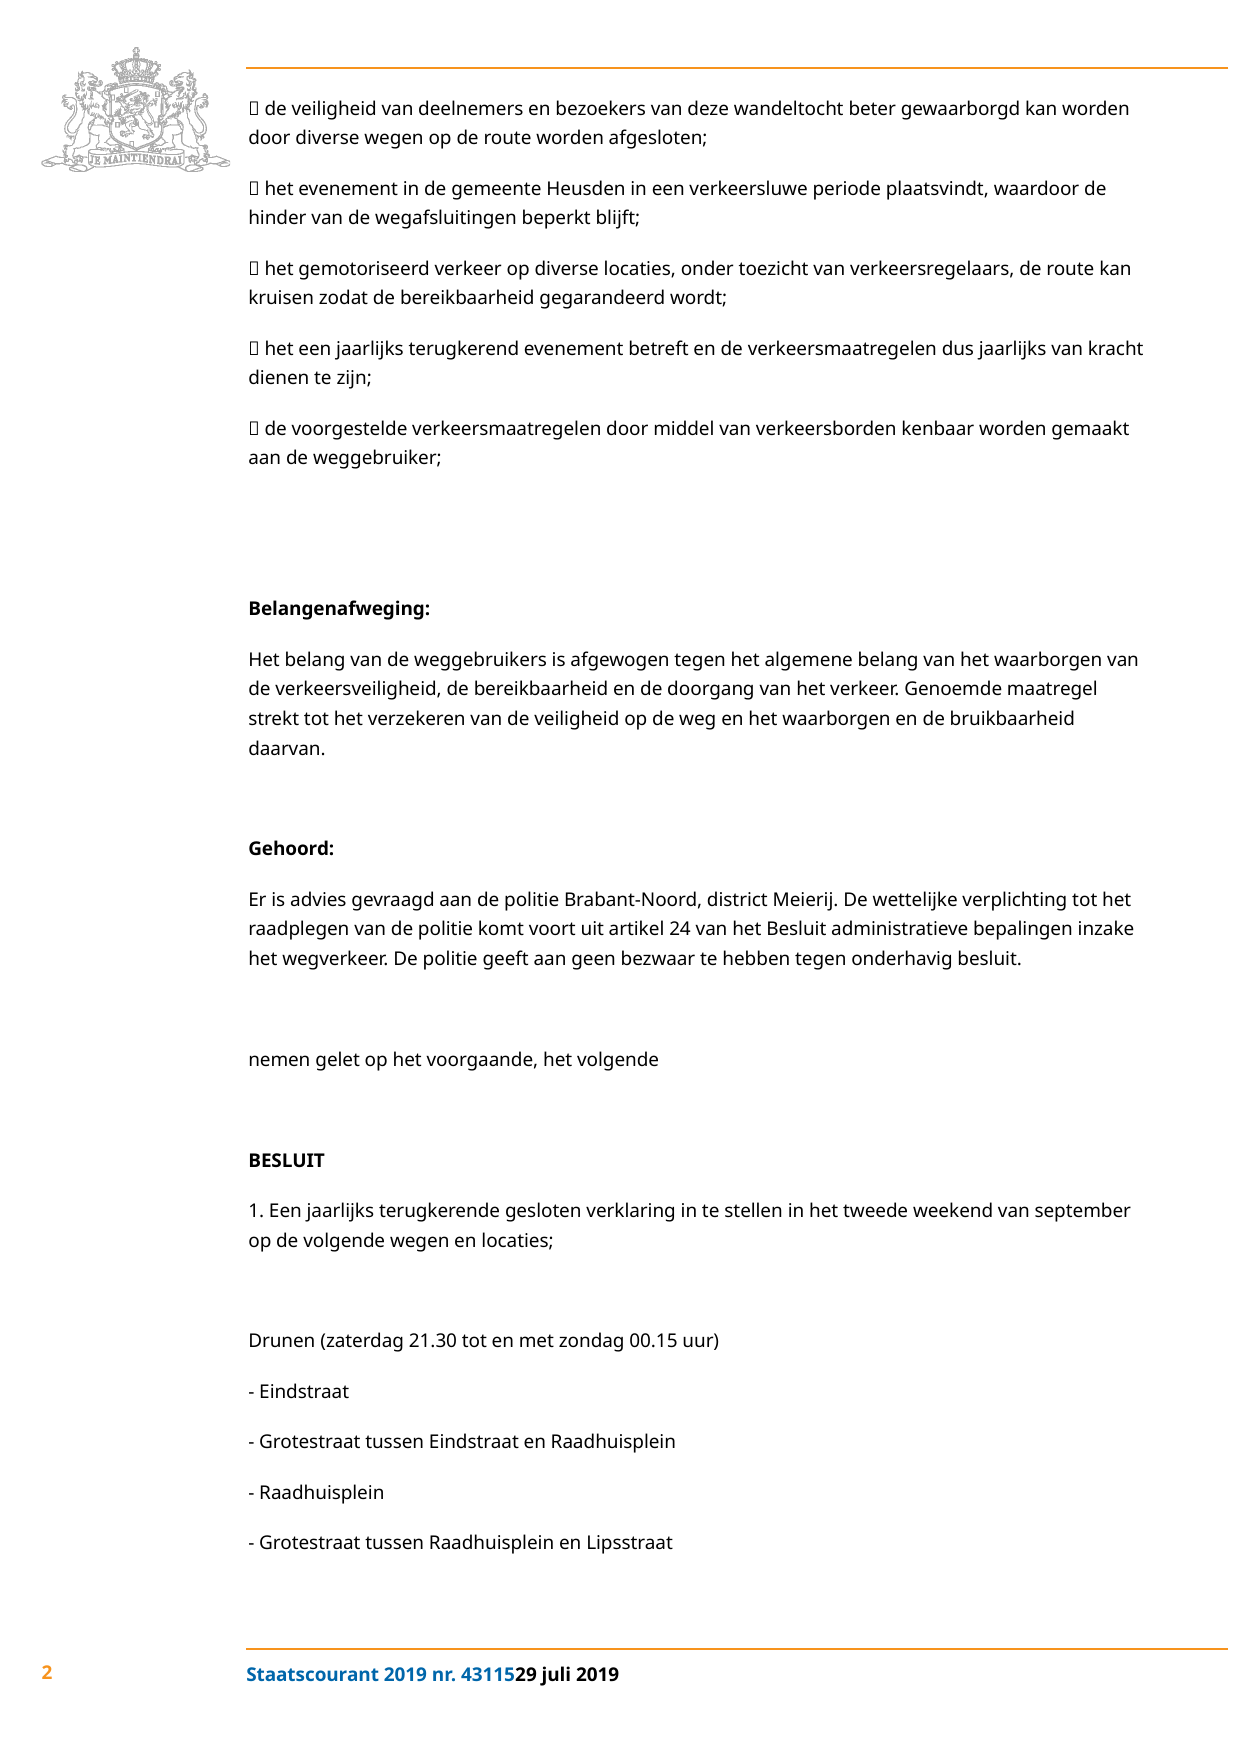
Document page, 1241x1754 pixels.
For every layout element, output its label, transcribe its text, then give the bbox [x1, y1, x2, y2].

text Gehoord: [248, 836, 1152, 861]
text  het evenement in de gemeente Heusden in een verkeersluwe periode plaatsvindt, waardoor de hinder van de wegafsluitingen beperkt blijft; [248, 175, 1152, 230]
text - Grotestraat tussen Raadhuisplein en Lipsstraat [248, 1529, 1152, 1555]
text Er is advies gevraagd aan de politie Brabant-Noord, district Meierij. De wettelijke verplichting tot het raadplegen van de politie komt voort uit artikel 24 van het Besluit administratieve bepalingen inzake het wegverkeer. De politie geeft aan geen bezwaar te hebben tegen onderhavig besluit. [248, 886, 1152, 971]
text nemen gelet op het voorgaande, het volgende [248, 1046, 1152, 1072]
text Het belang van de weggebruikers is afgewogen tegen het algemene belang van het waarborgen van de verkeersveiligheid, de bereikbaarheid en de doorgang van het verkeer. Genoemde maatregel strekt tot het verzekeren van de veiligheid op de weg en het waarborgen en de bruikbaarheid daarvan. [248, 646, 1152, 761]
text - Eindstraat [248, 1378, 1152, 1404]
text - Raadhuisplein [248, 1479, 1152, 1505]
text  de voorgestelde verkeersmaatregelen door middel van verkeersborden kenbaar worden gemaakt aan de weggebruiker; [248, 415, 1152, 470]
text Belangenafweging: [248, 596, 1152, 621]
text 1. Een jaarlijks terugkerende gesloten verklaring in te stellen in het tweede weekend van september op de volgende wegen en locaties; [248, 1197, 1152, 1253]
text - Grotestraat tussen Eindstraat en Raadhuisplein [248, 1428, 1152, 1454]
text  het gemotoriseerd verkeer op diverse locaties, onder toezicht van verkeersregelaars, de route kan kruisen zodat de bereikbaarheid gegarandeerd wordt; [248, 255, 1152, 310]
text BESLUIT [248, 1147, 1152, 1173]
text  het een jaarlijks terugkerend evenement betreft en de verkeersmaatregelen dus jaarlijks van kracht dienen te zijn; [248, 335, 1152, 390]
picture [41, 47, 231, 172]
text  de veiligheid van deelnemers en bezoekers van deze wandeltocht beter gewaarborgd kan worden door diverse wegen op de route worden afgesloten; [248, 95, 1152, 150]
text Drunen (zaterdag 21.30 tot en met zondag 00.15 uur) [248, 1328, 1152, 1353]
